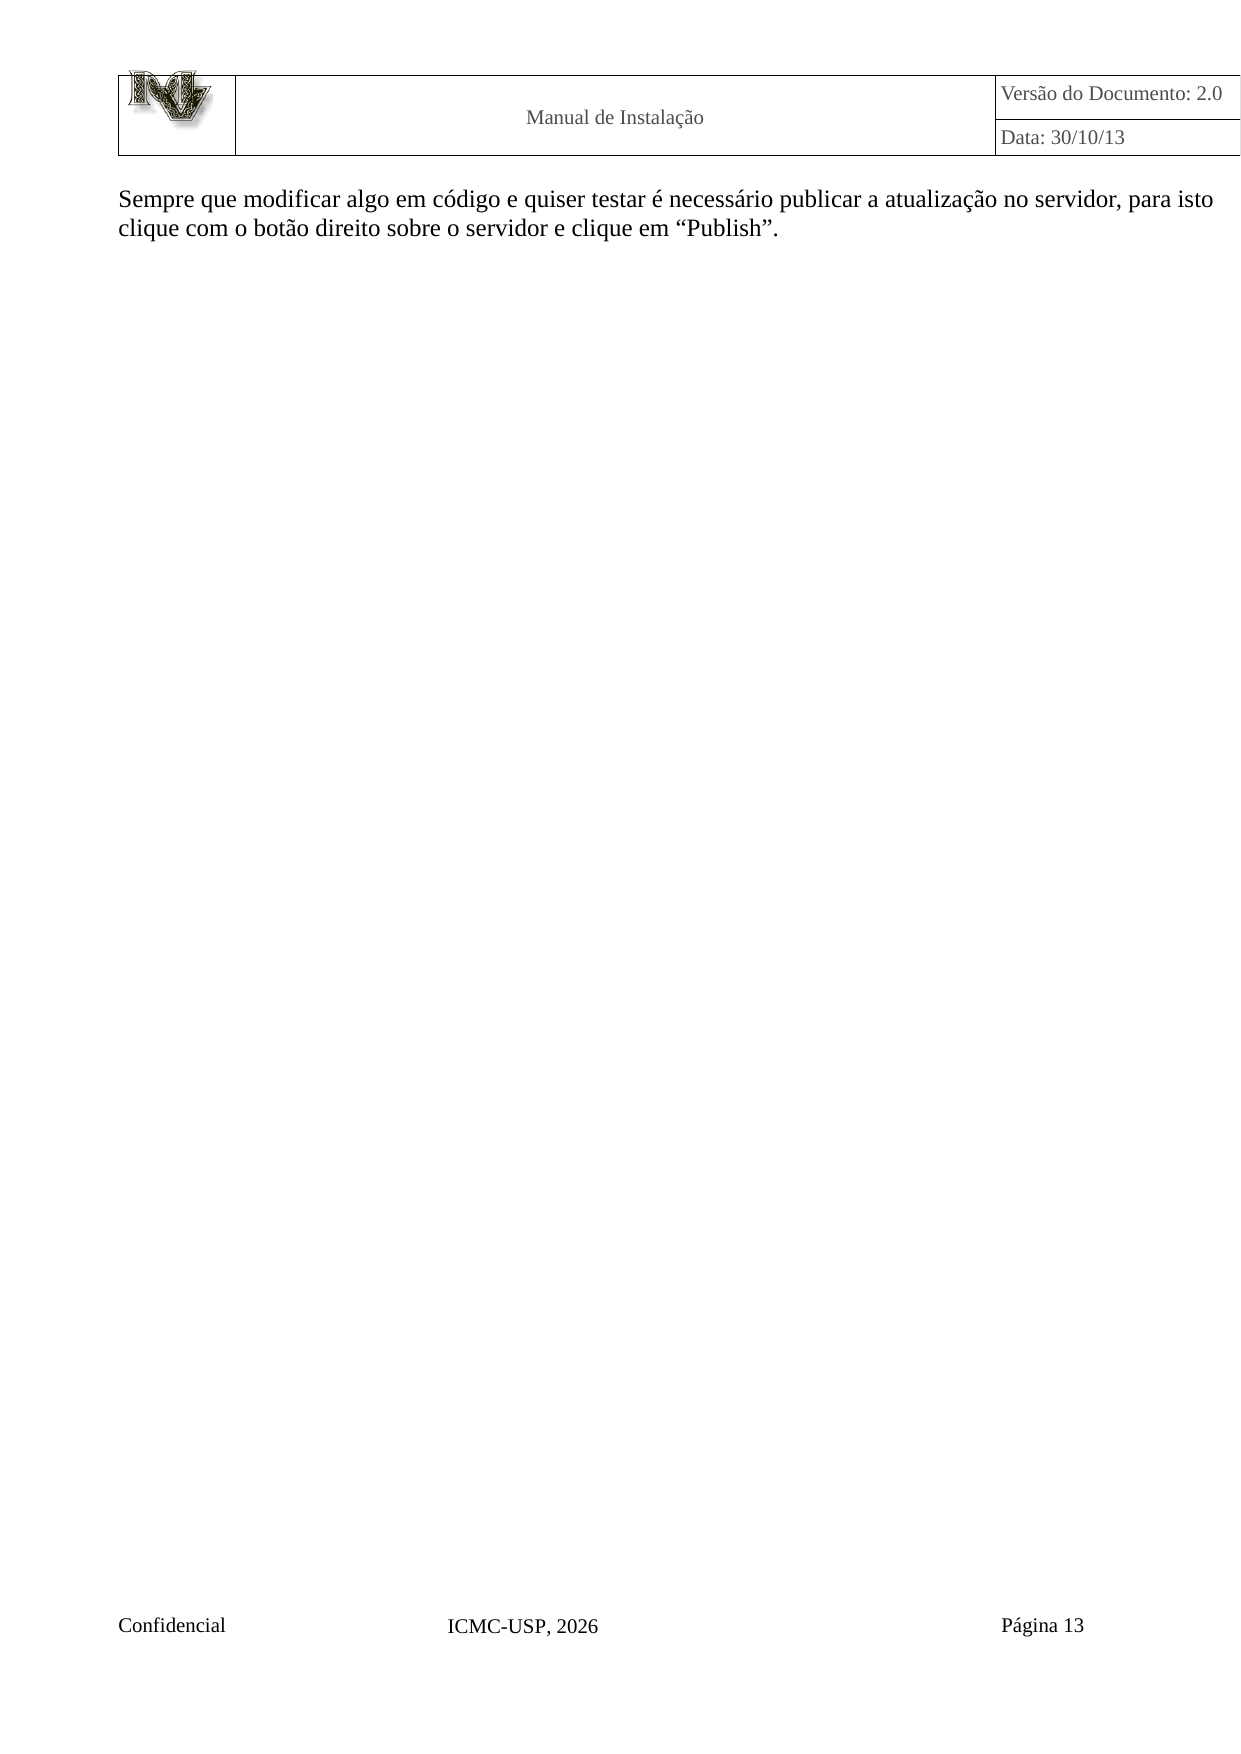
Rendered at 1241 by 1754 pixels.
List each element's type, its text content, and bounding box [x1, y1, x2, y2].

text Sempre que modificar algo em código e quiser testar é necessário publicar a atualização no servidor, para isto clique com o botão direito sobre o servidor e clique em “Publish”. [118, 184, 1240, 242]
